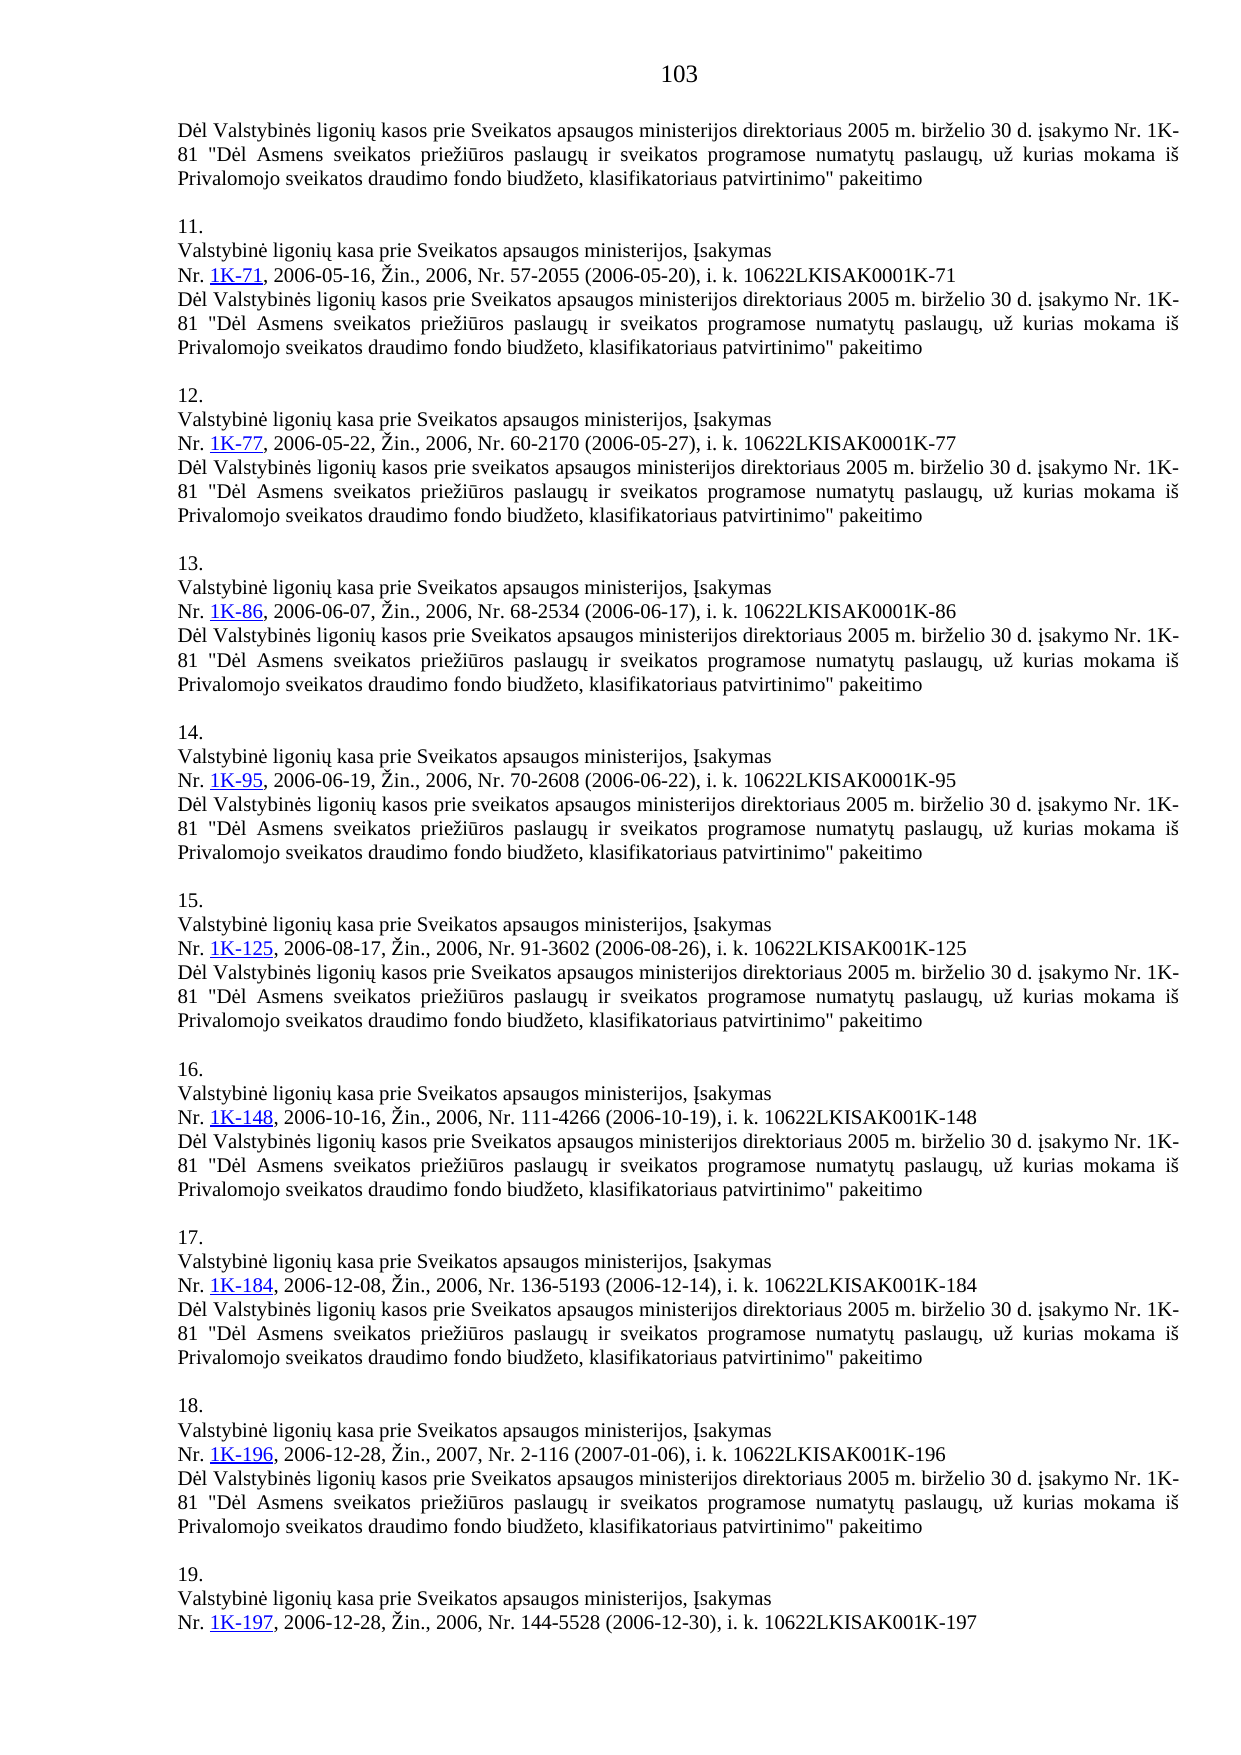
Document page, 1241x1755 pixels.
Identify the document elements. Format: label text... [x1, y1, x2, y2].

text Dėl Valstybinės ligonių kasos prie Sveikatos apsaugos ministerijos direktoriaus 2005 m. birželio 30 d. įsakymo Nr. 1K-81 "Dėl Asmens sveikatos priežiūros paslaugų ir sveikatos programose numatytų paslaugų, už kurias mokama iš Privalomojo sveikatos draudimo fondo biudžeto, klasifikatoriaus patvirtinimo" pakeitimo [177, 960, 1181, 1032]
text Dėl Valstybinės ligonių kasos prie sveikatos apsaugos ministerijos direktoriaus 2005 m. birželio 30 d. įsakymo Nr. 1K-81 "Dėl Asmens sveikatos priežiūros paslaugų ir sveikatos programose numatytų paslaugų, už kurias mokama iš Privalomojo sveikatos draudimo fondo biudžeto, klasifikatoriaus patvirtinimo" pakeitimo [177, 455, 1181, 527]
text Valstybinė ligonių kasa prie Sveikatos apsaugos ministerijos, Įsakymas [177, 744, 1181, 768]
text Valstybinė ligonių kasa prie Sveikatos apsaugos ministerijos, Įsakymas [177, 1586, 1181, 1610]
text Valstybinė ligonių kasa prie Sveikatos apsaugos ministerijos, Įsakymas [177, 238, 1181, 262]
text 15. [177, 888, 1181, 912]
text Dėl Valstybinės ligonių kasos prie Sveikatos apsaugos ministerijos direktoriaus 2005 m. birželio 30 d. įsakymo Nr. 1K-81 "Dėl Asmens sveikatos priežiūros paslaugų ir sveikatos programose numatytų paslaugų, už kurias mokama iš Privalomojo sveikatos draudimo fondo biudžeto, klasifikatoriaus patvirtinimo" pakeitimo [177, 287, 1181, 359]
text 16. [177, 1057, 1181, 1081]
text Dėl Valstybinės ligonių kasos prie Sveikatos apsaugos ministerijos direktoriaus 2005 m. birželio 30 d. įsakymo Nr. 1K-81 "Dėl Asmens sveikatos priežiūros paslaugų ir sveikatos programose numatytų paslaugų, už kurias mokama iš Privalomojo sveikatos draudimo fondo biudžeto, klasifikatoriaus patvirtinimo" pakeitimo [177, 118, 1181, 190]
text Dėl Valstybinės ligonių kasos prie Sveikatos apsaugos ministerijos direktoriaus 2005 m. birželio 30 d. įsakymo Nr. 1K-81 "Dėl Asmens sveikatos priežiūros paslaugų ir sveikatos programose numatytų paslaugų, už kurias mokama iš Privalomojo sveikatos draudimo fondo biudžeto, klasifikatoriaus patvirtinimo" pakeitimo [177, 1297, 1181, 1369]
text Valstybinė ligonių kasa prie Sveikatos apsaugos ministerijos, Įsakymas [177, 407, 1181, 431]
text Valstybinė ligonių kasa prie Sveikatos apsaugos ministerijos, Įsakymas [177, 575, 1181, 599]
text 14. [177, 720, 1181, 744]
text Valstybinė ligonių kasa prie Sveikatos apsaugos ministerijos, Įsakymas [177, 912, 1181, 936]
text Nr. 1K-197, 2006-12-28, Žin., 2006, Nr. 144-5528 (2006-12-30), i. k. 10622LKISAK001K-197 [177, 1610, 1181, 1634]
text 17. [177, 1225, 1181, 1249]
text Nr. 1K-148, 2006-10-16, Žin., 2006, Nr. 111-4266 (2006-10-19), i. k. 10622LKISAK001K-148 [177, 1105, 1181, 1129]
text Nr. 1K-125, 2006-08-17, Žin., 2006, Nr. 91-3602 (2006-08-26), i. k. 10622LKISAK001K-125 [177, 936, 1181, 960]
text 12. [177, 383, 1181, 407]
text Nr. 1K-184, 2006-12-08, Žin., 2006, Nr. 136-5193 (2006-12-14), i. k. 10622LKISAK001K-184 [177, 1273, 1181, 1297]
text Dėl Valstybinės ligonių kasos prie Sveikatos apsaugos ministerijos direktoriaus 2005 m. birželio 30 d. įsakymo Nr. 1K-81 "Dėl Asmens sveikatos priežiūros paslaugų ir sveikatos programose numatytų paslaugų, už kurias mokama iš Privalomojo sveikatos draudimo fondo biudžeto, klasifikatoriaus patvirtinimo" pakeitimo [177, 623, 1181, 696]
text Nr. 1K-71, 2006-05-16, Žin., 2006, Nr. 57-2055 (2006-05-20), i. k. 10622LKISAK0001K-71 [177, 262, 1181, 287]
text Valstybinė ligonių kasa prie Sveikatos apsaugos ministerijos, Įsakymas [177, 1081, 1181, 1105]
text Nr. 1K-95, 2006-06-19, Žin., 2006, Nr. 70-2608 (2006-06-22), i. k. 10622LKISAK0001K-95 [177, 768, 1181, 792]
text 13. [177, 551, 1181, 575]
text Nr. 1K-196, 2006-12-28, Žin., 2007, Nr. 2-116 (2007-01-06), i. k. 10622LKISAK001K-196 [177, 1442, 1181, 1466]
text 11. [177, 214, 1181, 238]
text Dėl Valstybinės ligonių kasos prie Sveikatos apsaugos ministerijos direktoriaus 2005 m. birželio 30 d. įsakymo Nr. 1K-81 "Dėl Asmens sveikatos priežiūros paslaugų ir sveikatos programose numatytų paslaugų, už kurias mokama iš Privalomojo sveikatos draudimo fondo biudžeto, klasifikatoriaus patvirtinimo" pakeitimo [177, 1466, 1181, 1538]
text Nr. 1K-77, 2006-05-22, Žin., 2006, Nr. 60-2170 (2006-05-27), i. k. 10622LKISAK0001K-77 [177, 431, 1181, 455]
text Dėl Valstybinės ligonių kasos prie sveikatos apsaugos ministerijos direktoriaus 2005 m. birželio 30 d. įsakymo Nr. 1K-81 "Dėl Asmens sveikatos priežiūros paslaugų ir sveikatos programose numatytų paslaugų, už kurias mokama iš Privalomojo sveikatos draudimo fondo biudžeto, klasifikatoriaus patvirtinimo" pakeitimo [177, 792, 1181, 864]
text 19. [177, 1562, 1181, 1586]
text Dėl Valstybinės ligonių kasos prie Sveikatos apsaugos ministerijos direktoriaus 2005 m. birželio 30 d. įsakymo Nr. 1K-81 "Dėl Asmens sveikatos priežiūros paslaugų ir sveikatos programose numatytų paslaugų, už kurias mokama iš Privalomojo sveikatos draudimo fondo biudžeto, klasifikatoriaus patvirtinimo" pakeitimo [177, 1129, 1181, 1201]
text Valstybinė ligonių kasa prie Sveikatos apsaugos ministerijos, Įsakymas [177, 1249, 1181, 1273]
text 18. [177, 1393, 1181, 1417]
text Nr. 1K-86, 2006-06-07, Žin., 2006, Nr. 68-2534 (2006-06-17), i. k. 10622LKISAK0001K-86 [177, 599, 1181, 623]
text Valstybinė ligonių kasa prie Sveikatos apsaugos ministerijos, Įsakymas [177, 1417, 1181, 1442]
